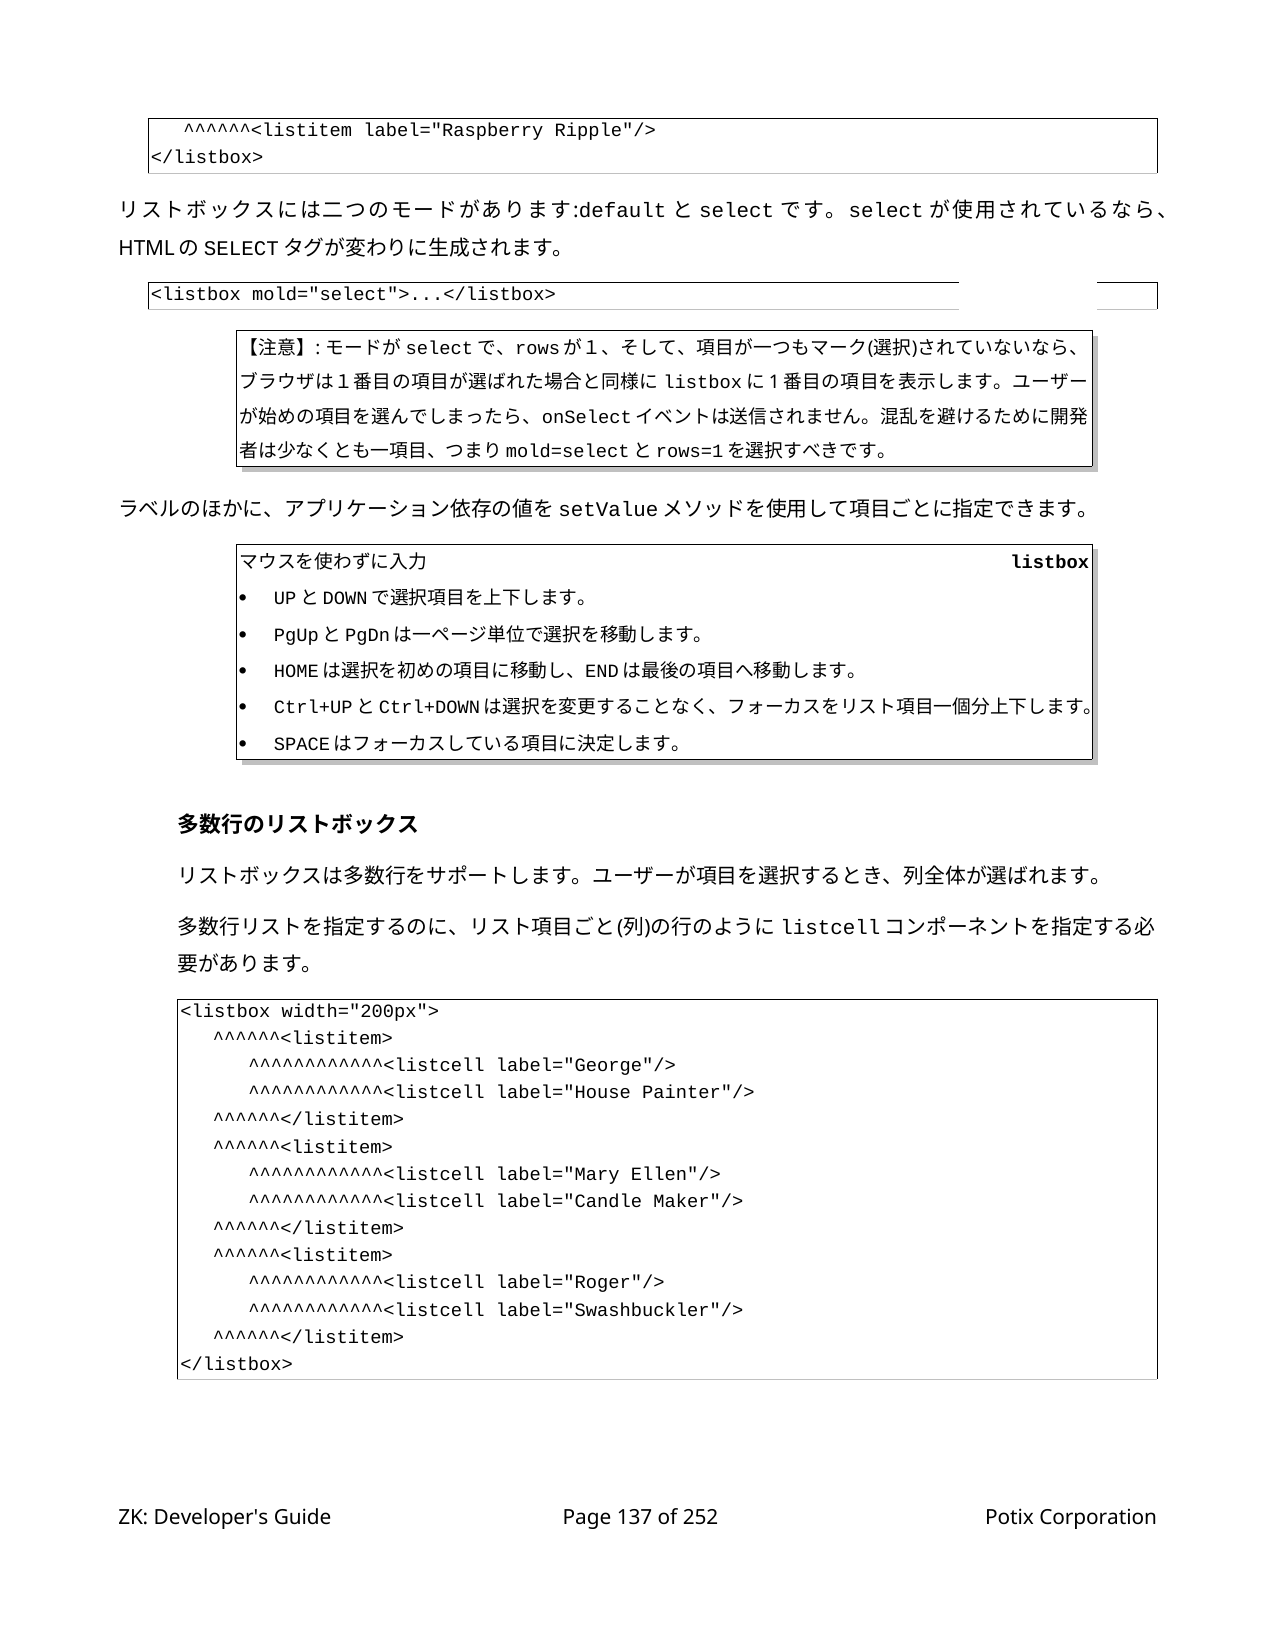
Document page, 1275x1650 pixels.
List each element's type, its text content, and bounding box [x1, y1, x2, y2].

text [1097, 283, 1157, 309]
text ^^^^^^<listitem> [178, 1243, 1157, 1267]
text ^^^^^^^^^^^^<listcell label="House Painter"/> [178, 1080, 1157, 1104]
text <listbox mold="select">...</listbox> [149, 283, 959, 309]
text 【注意】: モードがselectで、rowsが１、そして、項目が一つもマーク(選択)されていないなら、ブラウザは１番目の項目が選ばれた場合と同様にlistboxに1番目の項目を表示します。ユーザーが始めの項目を選んでしまったら、onSelectイベントは送信されません。混乱を避けるために開発者は少なくとも一項目、つまりmold=selectとrows=1を選択すべきです。 [237, 331, 1092, 466]
text <listbox width="200px"> [178, 1000, 1157, 1023]
text ^^^^^^^^^^^^<listcell label="Swashbuckler"/> [178, 1298, 1157, 1322]
list HOMEは選択を初めの項目に移動し、ENDは最後の項目へ移動します。 [237, 652, 1092, 683]
text リストボックスには二つのモードがあります:defaultとselectです。selectが使用されているなら、HTMLのSELECTタグが変わりに生成されます。 [118, 193, 1157, 261]
text </listbox> [178, 1352, 1157, 1379]
text ^^^^^^<listitem label="Raspberry Ripple"/> [149, 119, 1157, 142]
text リストボックスは多数行をサポートします。ユーザーが項目を選択するとき、列全体が選ばれます。 [177, 859, 1157, 889]
list Ctrl+UPとCtrl+DOWNは選択を変更することなく、フォーカスをリスト項目一個分上下します。 [237, 689, 1092, 719]
text ^^^^^^</listitem> [178, 1216, 1157, 1240]
list PgUpとPgDnは一ページ単位で選択を移動します。 [237, 616, 1092, 647]
text マウスを使わずに入力 listbox [237, 545, 1092, 574]
text </listbox> [149, 145, 1157, 173]
text ^^^^^^^^^^^^<listcell label="George"/> [178, 1053, 900, 1077]
text ^^^^^^^^^^^^<listcell label="Mary Ellen"/> [178, 1162, 1157, 1186]
text ^^^^^^^^^^^^<listcell label="Candle Maker"/> [178, 1189, 1157, 1213]
list SPACEはフォーカスしている項目に決定します。 [237, 725, 1092, 759]
text ^^^^^^</listitem> [178, 1107, 1157, 1132]
text 多数行リストを指定するのに、リスト項目ごと(列)の行のようにlistcellコンポーネントを指定する必要があります。 [177, 910, 1157, 978]
text ^^^^^^</listitem> [178, 1325, 1157, 1349]
text ラベルのほかに、アプリケーション依存の値をsetValueメソッドを使用して項目ごとに指定できます。 [118, 493, 1157, 523]
text ^^^^^^<listitem> [178, 1026, 1157, 1050]
subtitle 多数行のリストボックス [177, 807, 1157, 839]
text ^^^^^^<listitem> [178, 1134, 1157, 1159]
text ^^^^^^^^^^^^<listcell label="Roger"/> [178, 1270, 1157, 1295]
list UPとDOWNで選択項目を上下します。 [237, 580, 1092, 610]
